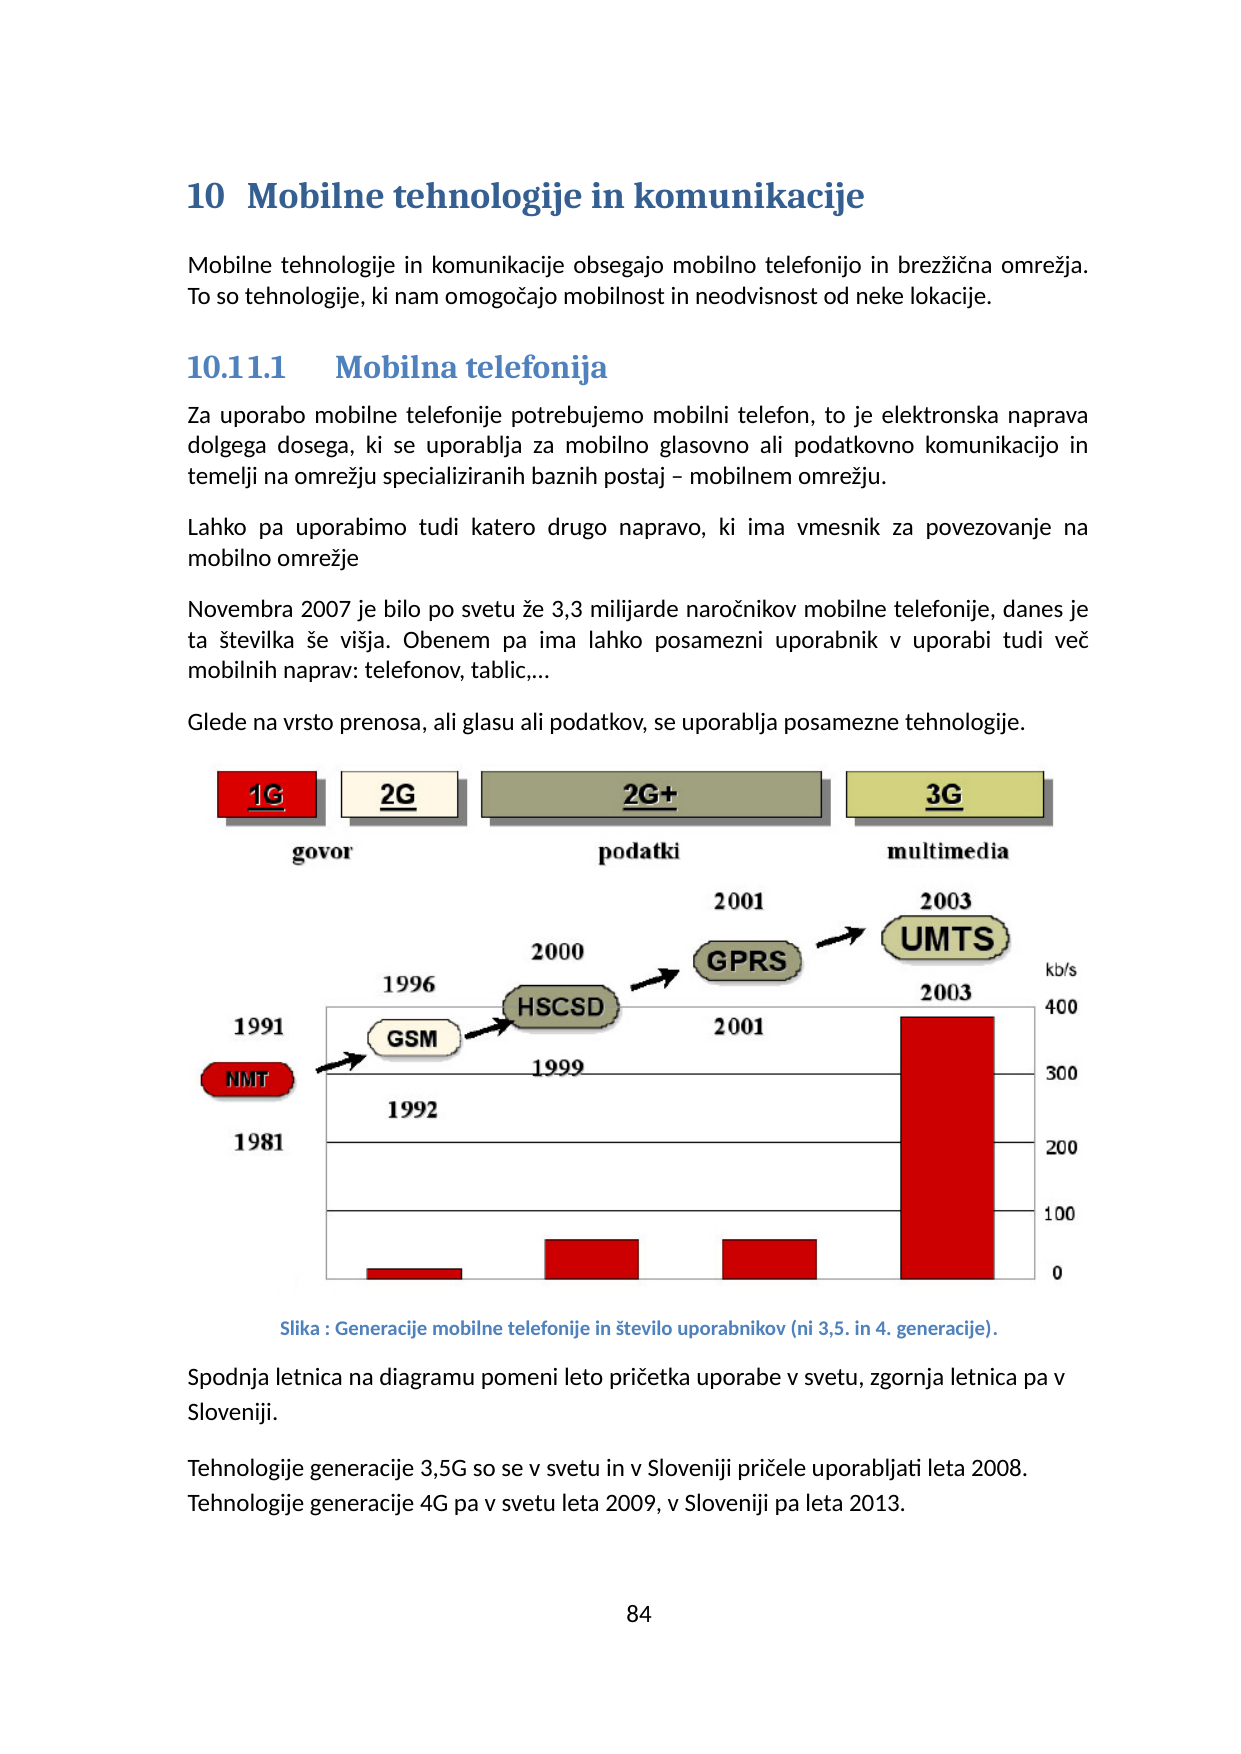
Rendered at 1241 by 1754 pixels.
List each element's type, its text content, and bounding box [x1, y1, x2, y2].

text Slika : Generacije mobilne telefonije in število uporabnikov (ni 3,5. in 4. generacije). [187, 1315, 1090, 1341]
text Mobilne tehnologije in komunikacije obsegajo mobilno telefonijo in brezžična omrežja. To so tehnologije, ki nam omogočajo mobilnost in neodvisnost od neke lokacije. [187, 249, 1090, 311]
text Tehnologije generacije 3,5G so se v svetu in v Sloveniji pričele uporabljati leta 2008. Tehnologije generacije 4G pa v svetu leta 2009, v Sloveniji pa leta 2013. [187, 1452, 1090, 1518]
subtitle 1.1 Mobilna telefonija [187, 348, 1090, 386]
text Novembra 2007 je bilo po svetu že 3,3 milijarde naročnikov mobilne telefonije, danes je ta številka še višja. Obenem pa ima lahko posamezni uporabnik v uporabi tudi več mobilnih naprav: telefonov, tablic,… [187, 593, 1090, 685]
text Za uporabo mobilne telefonije potrebujemo mobilni telefon, to je elektronska naprava dolgega dosega, ki se uporablja za mobilno glasovno ali podatkovno komunikacijo in temelji na omrežju specializiranih baznih postaj – mobilnem omrežju. [187, 399, 1090, 491]
subtitle Mobilne tehnologije in komunikacije [187, 175, 1090, 218]
text Spodnja letnica na diagramu pomeni leto pričetka uporabe v svetu, zgornja letnica pa v Sloveniji. [187, 1362, 1090, 1427]
text Lahko pa uporabimo tudi katero drugo napravo, ki ima vmesnik za povezovanje na mobilno omrežje [187, 511, 1090, 572]
text Glede na vrsto prenosa, ali glasu ali podatkov, se uporablja posamezne tehnologije. [187, 706, 1090, 736]
